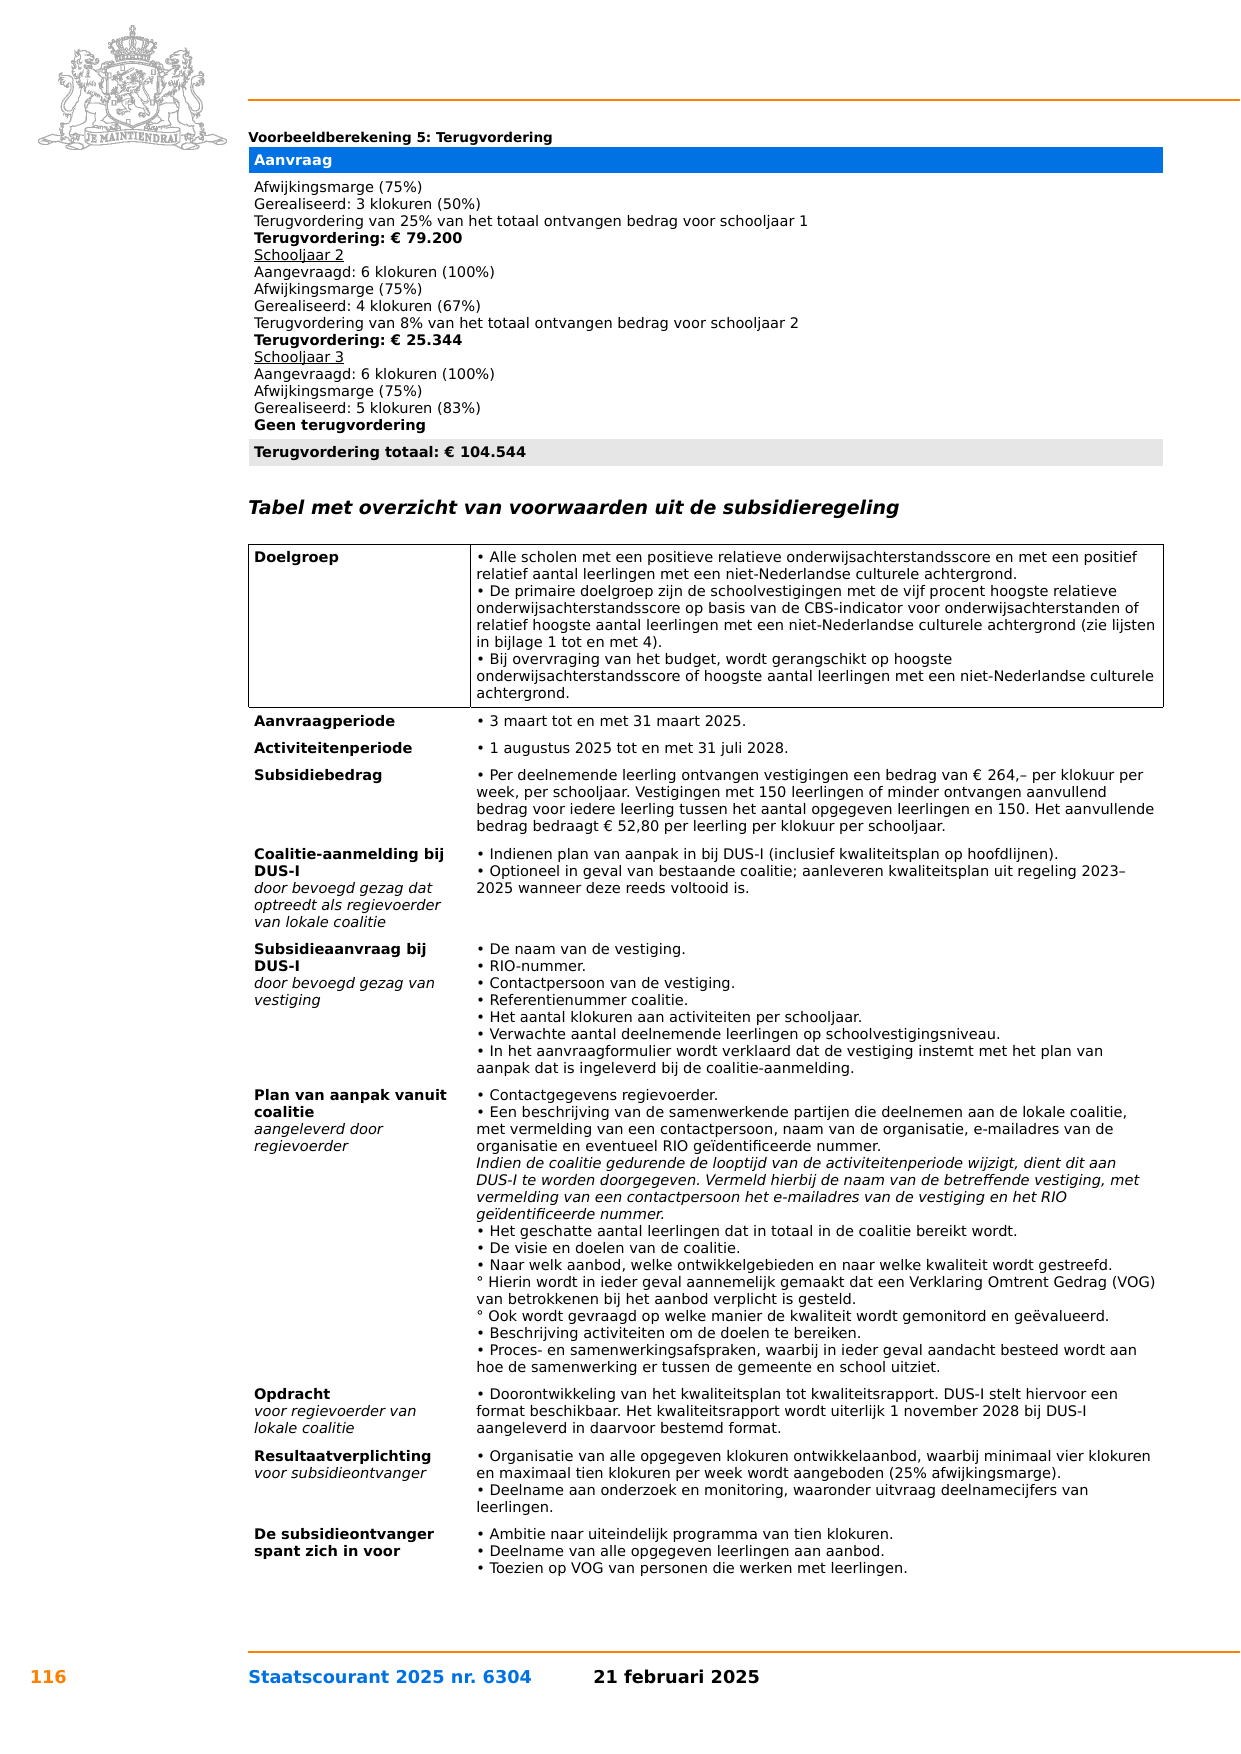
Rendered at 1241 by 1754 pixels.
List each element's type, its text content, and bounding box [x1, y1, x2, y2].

picture [38, 25, 227, 150]
subtitle Tabel met overzicht van voorwaarden uit de subsidieregeling [248, 497, 1163, 518]
